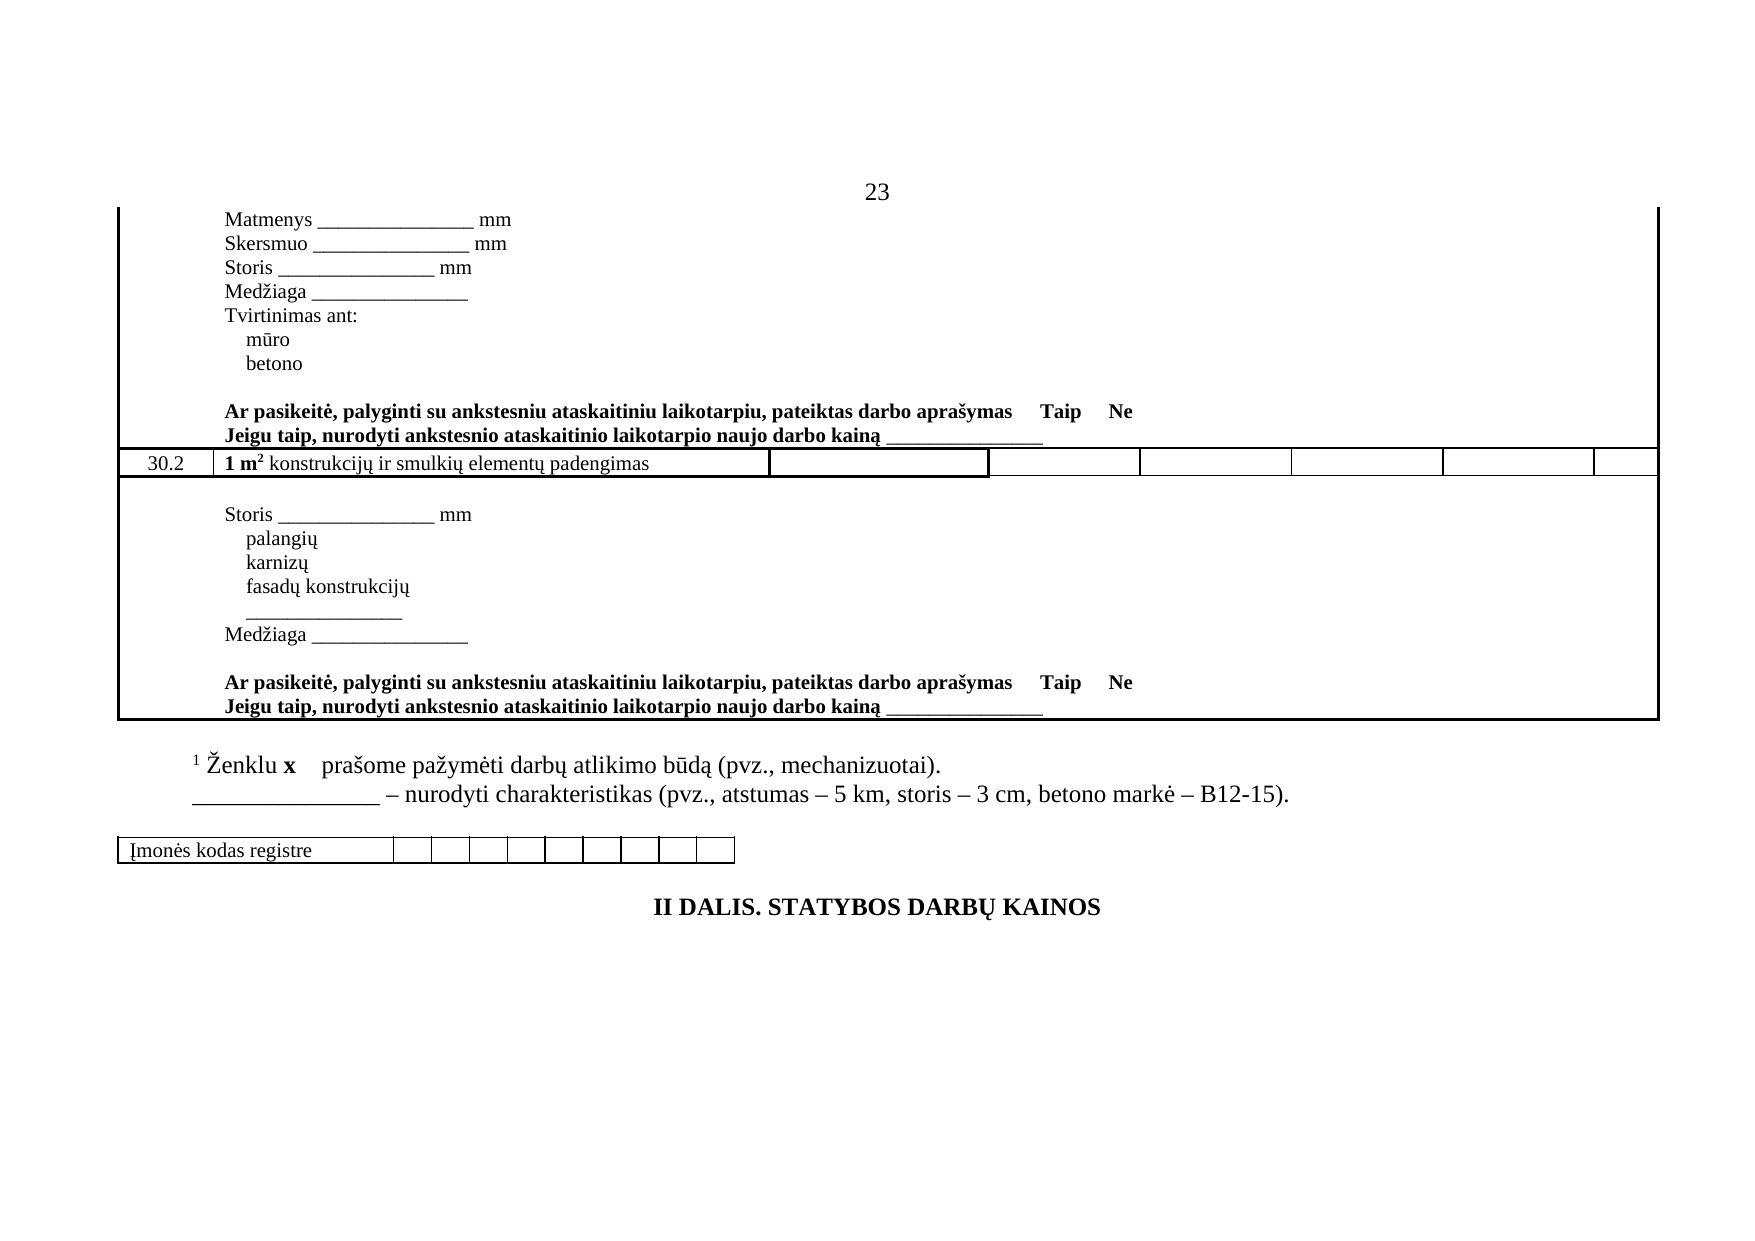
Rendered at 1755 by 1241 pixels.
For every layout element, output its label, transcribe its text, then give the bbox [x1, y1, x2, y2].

table_cell [120, 375, 213, 399]
table_cell [1548, 279, 1657, 303]
table_cell Ar pasikeitė, palyginti su ankstesniu ataskaitiniu laikotarpiu, pateiktas darbo aprašymas  Taip  Ne [213, 399, 1657, 423]
table_cell [213, 375, 669, 399]
table_header [584, 838, 620, 862]
table_cell  mūro [213, 327, 669, 351]
table_cell Skersmuo _______________ mm [213, 231, 669, 255]
table_cell Tvirtinimas ant: [213, 303, 669, 327]
table_cell [989, 502, 1140, 526]
table_cell [120, 622, 213, 646]
table_cell [1291, 476, 1443, 502]
table_cell [1594, 694, 1657, 718]
table_cell [1548, 375, 1657, 399]
table_cell [989, 646, 1140, 670]
table_cell [120, 327, 213, 351]
table_header [660, 838, 696, 862]
table_cell [1418, 375, 1548, 399]
table_cell  karnizų [213, 550, 769, 574]
table_cell [1115, 303, 1291, 327]
table_cell [1115, 375, 1291, 399]
table_cell [120, 598, 213, 622]
table_cell [1444, 449, 1593, 474]
table_cell [120, 255, 213, 279]
table_cell [120, 478, 213, 502]
table_cell [769, 478, 989, 502]
table_cell [213, 646, 769, 670]
table_cell [1115, 351, 1291, 375]
table_cell [769, 574, 989, 598]
table_cell [670, 375, 901, 399]
table_cell [1418, 327, 1548, 351]
table_cell [670, 207, 901, 231]
table_cell  palangių [213, 526, 769, 550]
table_header [470, 838, 507, 862]
table_cell [1291, 550, 1443, 574]
table_cell [989, 550, 1140, 574]
table_cell [1140, 526, 1291, 550]
table_cell [769, 646, 989, 670]
table_cell [901, 207, 1115, 231]
table_cell [1140, 476, 1291, 502]
table_cell [670, 255, 901, 279]
table_cell [1443, 502, 1594, 526]
table_cell Ar pasikeitė, palyginti su ankstesniu ataskaitiniu laikotarpiu, pateiktas darbo aprašymas  Taip  Ne [213, 670, 1657, 694]
table_cell [1140, 622, 1291, 646]
table_cell [1291, 375, 1418, 399]
table_cell Medžiaga _______________ [213, 622, 769, 646]
table_cell [1594, 476, 1657, 502]
table_cell [1443, 598, 1594, 622]
table_cell  _______________ [213, 598, 769, 622]
table_cell [1140, 598, 1291, 622]
table_cell  betono [213, 351, 669, 375]
table_cell [120, 502, 213, 526]
table_cell [1418, 255, 1548, 279]
table_cell [1115, 327, 1291, 351]
table_cell [989, 574, 1140, 598]
table_cell [1594, 574, 1657, 598]
table_cell [769, 526, 989, 550]
table_cell [1291, 574, 1443, 598]
table_cell [1140, 502, 1291, 526]
table_header [546, 838, 582, 862]
table_cell [1548, 255, 1657, 279]
table_cell Jeigu taip, nurodyti ankstesnio ataskaitinio laikotarpio naujo darbo kainą _______________ [213, 423, 1498, 447]
table_cell [989, 622, 1140, 646]
table_cell [1140, 550, 1291, 574]
table_cell [670, 279, 901, 303]
table_cell [1291, 351, 1418, 375]
table_header [622, 838, 658, 862]
table_cell [1418, 351, 1548, 375]
table_cell [120, 399, 213, 423]
table_header [508, 838, 544, 862]
text II DALIS. STATYBOS DARBŲ kainos [118, 892, 1636, 921]
table_cell [769, 502, 989, 526]
table_cell [1548, 351, 1657, 375]
table_cell [1418, 279, 1548, 303]
table_cell [120, 574, 213, 598]
table_cell [1291, 598, 1443, 622]
table_cell [1594, 622, 1657, 646]
table_cell [1292, 449, 1442, 474]
table_cell [989, 598, 1140, 622]
table_cell [213, 478, 769, 502]
table_cell [1291, 279, 1418, 303]
table_cell [769, 622, 989, 646]
table_cell Storis _______________ mm [213, 255, 669, 279]
table_cell [1291, 327, 1418, 351]
table_cell [1443, 574, 1594, 598]
table_cell [1115, 279, 1291, 303]
table_cell [120, 550, 213, 574]
table_cell [1594, 502, 1657, 526]
table_cell [989, 476, 1140, 502]
table_cell [989, 526, 1140, 550]
table_cell [120, 207, 213, 231]
table_cell [670, 351, 901, 375]
table_cell 1 m2 konstrukcijų ir smulkių elementų padengimas [214, 450, 768, 474]
table_cell [1443, 646, 1594, 670]
table_cell [1594, 598, 1657, 622]
table_cell [1115, 207, 1291, 231]
table_cell [1140, 574, 1291, 598]
table_cell [901, 327, 1115, 351]
table_cell [901, 303, 1115, 327]
table_cell [120, 423, 213, 447]
table_cell [670, 303, 901, 327]
table_cell Matmenys _______________ mm [213, 207, 669, 231]
table_cell [1548, 303, 1657, 327]
table_cell [901, 279, 1115, 303]
table_cell [120, 279, 213, 303]
table_cell [1548, 327, 1657, 351]
table_cell Medžiaga _______________ [213, 279, 669, 303]
table_cell [769, 598, 989, 622]
table_cell [120, 526, 213, 550]
table_cell [120, 231, 213, 255]
table_cell [1443, 622, 1594, 646]
table_cell [1594, 550, 1657, 574]
table_header [432, 838, 469, 862]
table_cell [1291, 622, 1443, 646]
table_cell [1594, 646, 1657, 670]
text 1 Ženklu x prašome pažymėti darbų atlikimo būdą (pvz., mechanizuotai). [118, 750, 1636, 779]
table_cell [1418, 207, 1548, 231]
text _______________ – nurodyti charakteristikas (pvz., atstumas – 5 km, storis – 3 cm, betono markė – B12-15). [118, 779, 1636, 808]
table_cell [1443, 526, 1594, 550]
table_header Įmonės kodas registre [119, 838, 393, 862]
table_cell [1291, 207, 1418, 231]
table_header [697, 838, 734, 862]
table_cell [1594, 526, 1657, 550]
table_cell [1443, 550, 1594, 574]
table_header [735, 836, 1122, 862]
table_cell [1595, 449, 1657, 474]
table_cell 30.2 [120, 450, 213, 474]
table_cell [670, 327, 901, 351]
table_cell Jeigu taip, nurodyti ankstesnio ataskaitinio laikotarpio naujo darbo kainą _______________ [213, 694, 1521, 718]
table_cell [120, 694, 213, 718]
table_cell  fasadų konstrukcijų [213, 574, 769, 598]
table_cell [901, 255, 1115, 279]
table_cell [1594, 423, 1657, 447]
table_cell [901, 231, 1115, 255]
table_cell [1291, 231, 1418, 255]
table_cell [901, 351, 1115, 375]
table_cell [1521, 694, 1594, 718]
table_cell [1291, 646, 1443, 670]
table_cell [1140, 646, 1291, 670]
table_cell [1548, 207, 1657, 231]
table_cell [990, 449, 1139, 474]
table_header [394, 838, 431, 862]
table_cell Storis _______________ mm [213, 502, 769, 526]
table_cell [1115, 231, 1291, 255]
table_cell [769, 550, 989, 574]
table_cell [1418, 303, 1548, 327]
table_cell [120, 670, 213, 694]
table_cell [1499, 423, 1594, 447]
table_cell [1291, 502, 1443, 526]
table_cell [1548, 231, 1657, 255]
table_cell [901, 375, 1115, 399]
table_cell [1291, 303, 1418, 327]
table_cell [120, 351, 213, 375]
table_cell [120, 646, 213, 670]
table_cell [1418, 231, 1548, 255]
table_cell [1115, 255, 1291, 279]
table_cell [120, 303, 213, 327]
table_cell [1291, 526, 1443, 550]
table_cell [1443, 476, 1594, 502]
table_cell [1141, 449, 1291, 474]
table_cell [1291, 255, 1418, 279]
table_cell [771, 450, 987, 474]
table_cell [670, 231, 901, 255]
